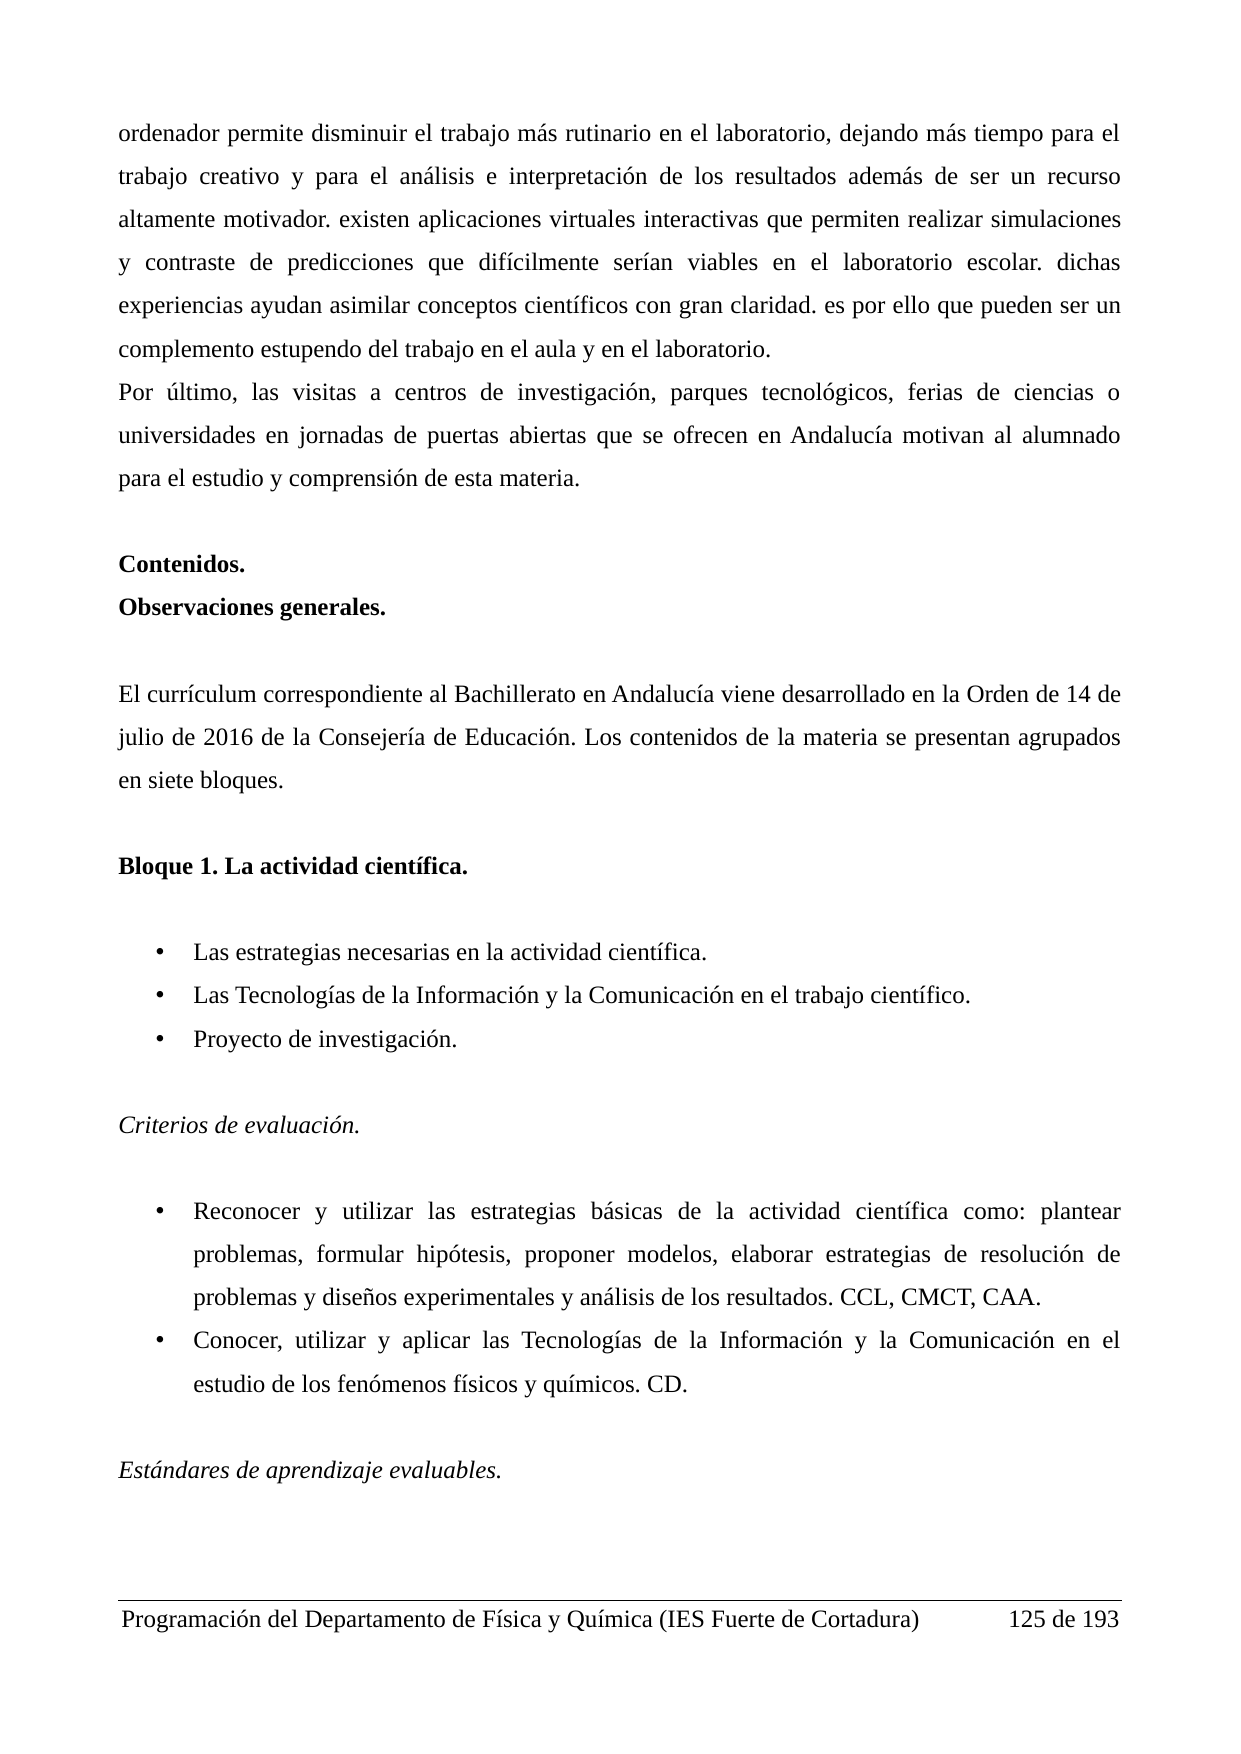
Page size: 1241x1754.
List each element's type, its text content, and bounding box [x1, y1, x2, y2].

text Contenidos. [118, 549, 1122, 578]
text Por último, las visitas a centros de investigación, parques tecnológicos, ferias de ciencias o universidades en jornadas de puertas abiertas que se ofrecen en Andalucía motivan al alumnado para el estudio y comprensión de esta materia. [118, 377, 1122, 492]
text Bloque 1. La actividad científica. [118, 851, 1122, 880]
list Las Tecnologías de la Información y la Comunicación en el trabajo científico. [156, 981, 1122, 1009]
list Conocer, utilizar y aplicar las Tecnologías de la Información y la Comunicación en el estudio de los fenómenos físicos y químicos. CD. [156, 1326, 1122, 1397]
list Las estrategias necesarias en la actividad científica. [156, 937, 1122, 966]
list Proyecto de investigación. [156, 1024, 1122, 1052]
text El currículum correspondiente al Bachillerato en Andalucía viene desarrollado en la Orden de 14 de julio de 2016 de la Consejería de Educación. Los contenidos de la materia se presentan agrupados en siete bloques. [118, 679, 1122, 794]
list Reconocer y utilizar las estrategias básicas de la actividad científica como: plantear problemas, formular hipótesis, proponer modelos, elaborar estrategias de resolución de problemas y diseños experimentales y análisis de los resultados. CCL, CMCT, CAA. [156, 1196, 1122, 1311]
text Estándares de aprendizaje evaluables. [118, 1455, 1122, 1484]
text Criterios de evaluación. [118, 1110, 1122, 1139]
text ordenador permite disminuir el trabajo más rutinario en el laboratorio, dejando más tiempo para el trabajo creativo y para el análisis e interpretación de los resultados además de ser un recurso altamente motivador. existen aplicaciones virtuales interactivas que permiten realizar simulaciones y contraste de predicciones que difícilmente serían viables en el laboratorio escolar. dichas experiencias ayudan asimilar conceptos científicos con gran claridad. es por ello que pueden ser un complemento estupendo del trabajo en el aula y en el laboratorio. [118, 118, 1122, 362]
text Observaciones generales. [118, 592, 1122, 621]
